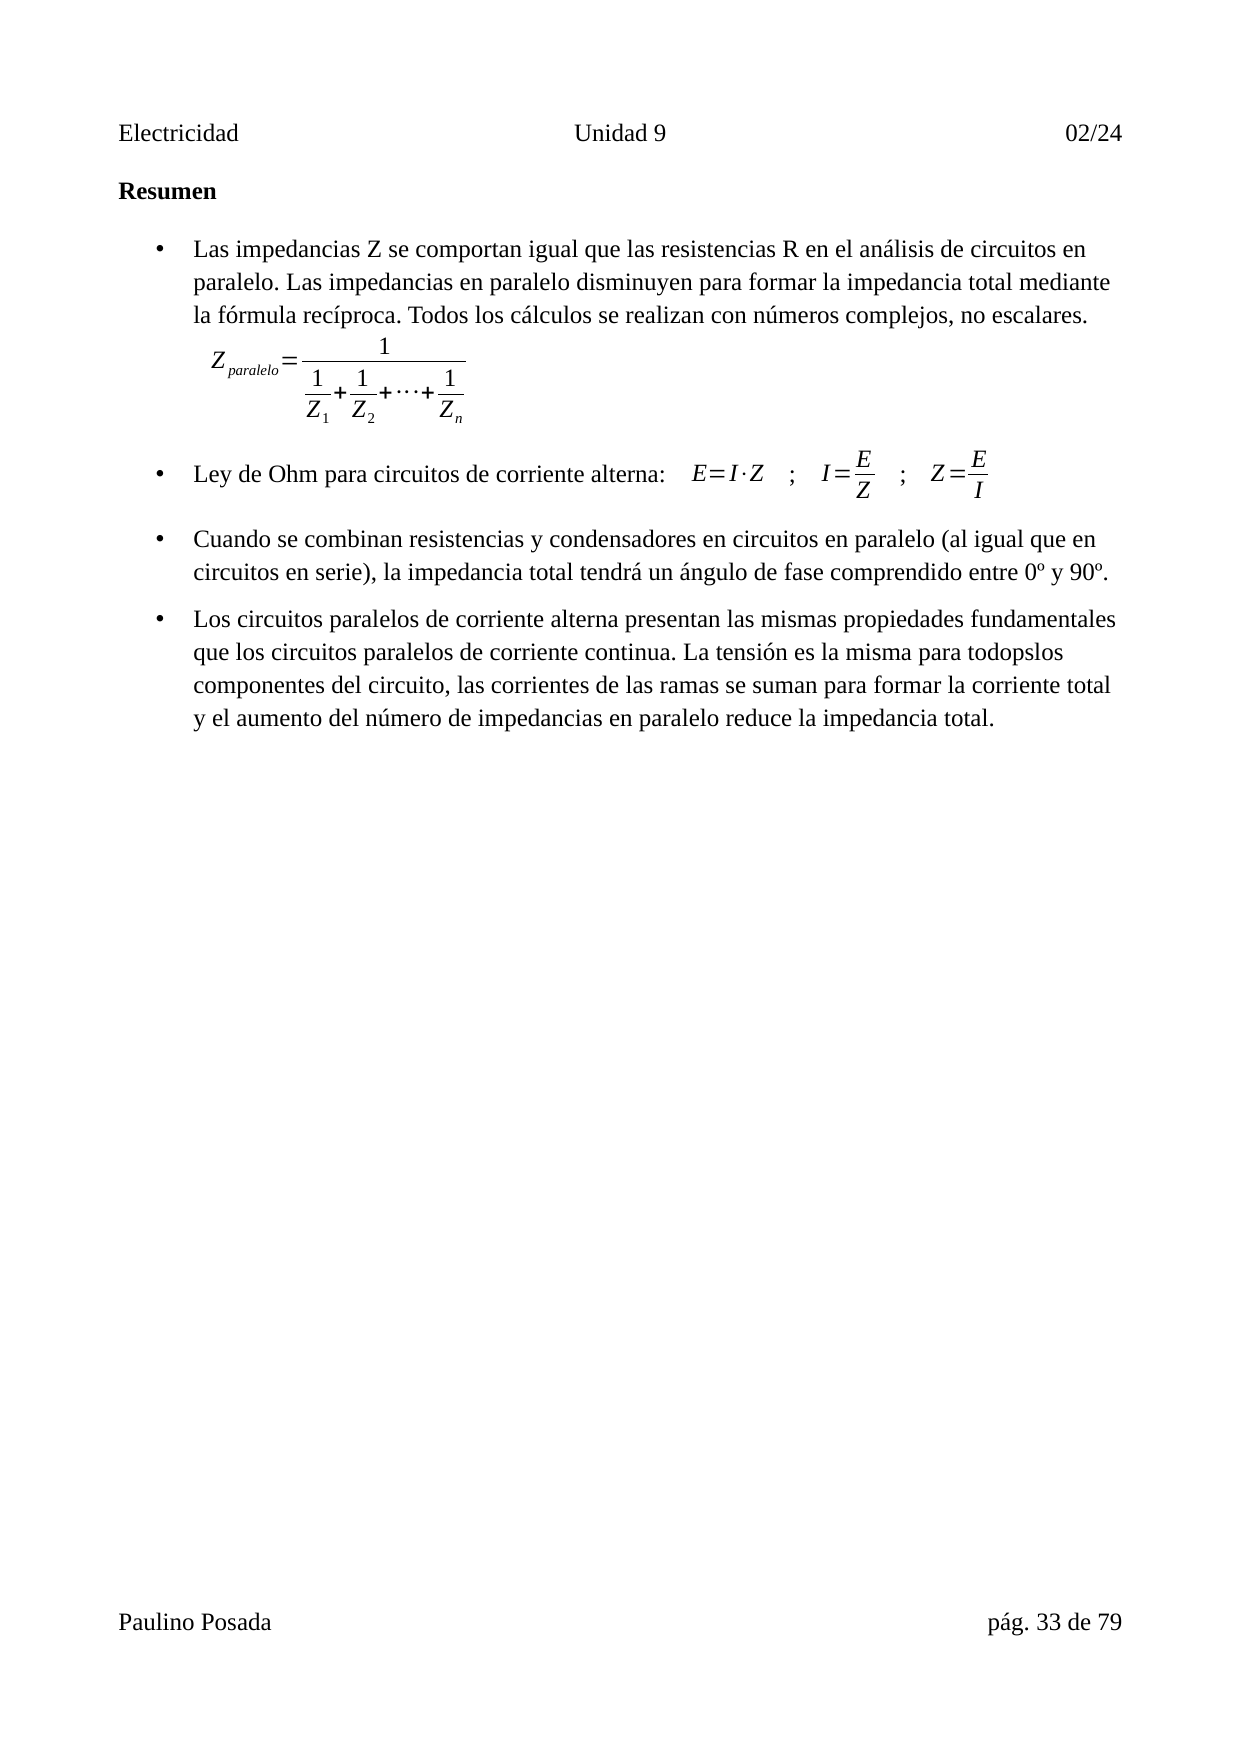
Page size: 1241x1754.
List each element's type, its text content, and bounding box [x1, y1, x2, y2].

list Ley de Ohm para circuitos de corriente alterna: ; ; [156, 446, 1122, 505]
list Los circuitos paralelos de corriente alterna presentan las mismas propiedades fundamentales que los circuitos paralelos de corriente continua. La tensión es la misma para todopslos componentes del circuito, las corrientes de las ramas se suman para formar la corriente total y el aumento del número de impedancias en paralelo reduce la impedancia total. [156, 604, 1122, 732]
list Las impedancias Z se comportan igual que las resistencias R en el análisis de circuitos en paralelo. Las impedancias en paralelo disminuyen para formar la impedancia total mediante la fórmula recíproca. Todos los cálculos se realizan con números complejos, no escalares. [156, 234, 1122, 427]
list Cuando se combinan resistencias y condensadores en circuitos en paralelo (al igual que en circuitos en serie), la impedancia total tendrá un ángulo de fase comprendido entre 0º y 90º. [156, 524, 1122, 585]
text Resumen [118, 176, 1122, 205]
